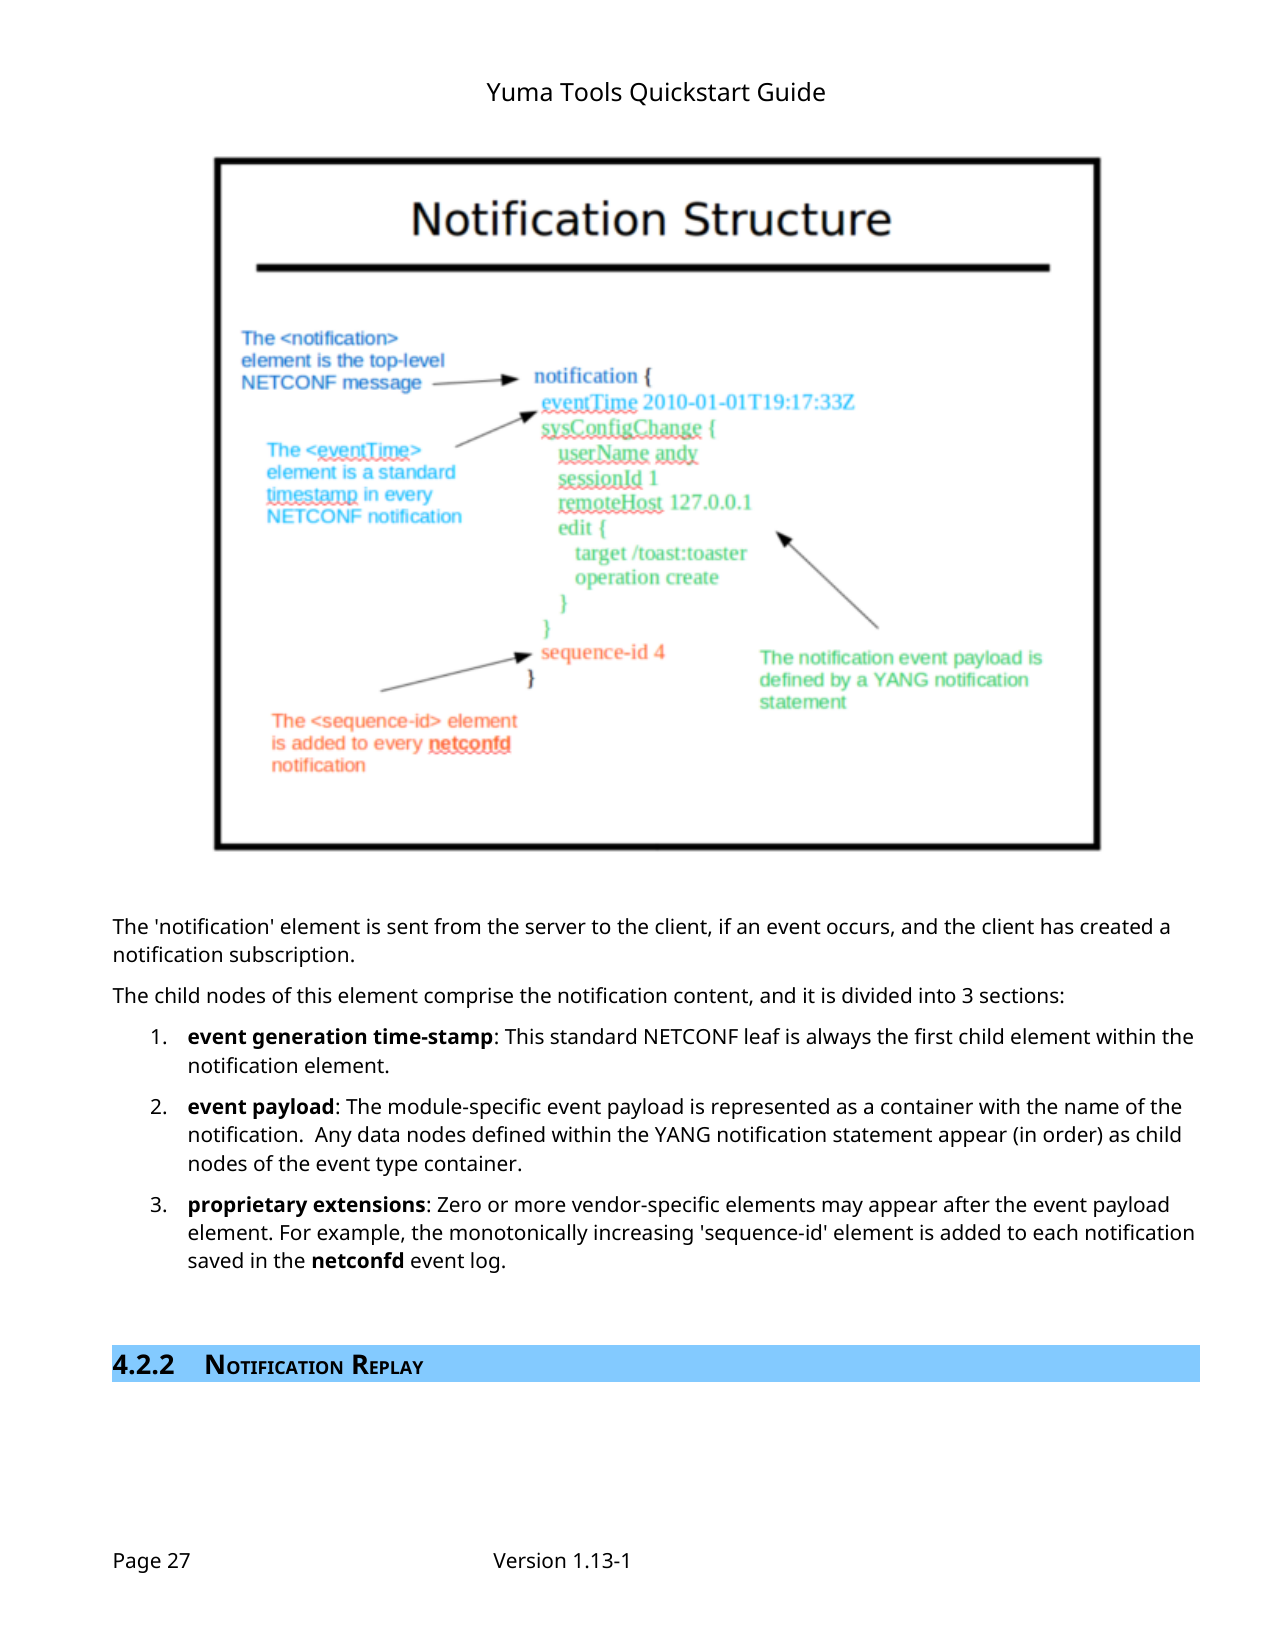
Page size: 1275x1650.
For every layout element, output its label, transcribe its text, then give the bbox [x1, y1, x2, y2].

list proprietary extensions: Zero or more vendor-specific elements may appear after the event payload element. For example, the monotonically increasing 'sequence-id' element is added to each notification saved in the netconfd event log. [150, 1190, 1200, 1275]
list event generation time-stamp: This standard NETCONF leaf is always the first child element within the notification element. [150, 1022, 1200, 1079]
text The 'notification' element is sent from the server to the client, if an event occurs, and the client has created a notification subscription. [112, 912, 1200, 969]
picture [188, 138, 1125, 872]
text The child nodes of this element comprise the notification content, and it is divided into 3 sections: [112, 982, 1200, 1010]
list event payload: The module-specific event payload is represented as a container with the name of the notification. Any data nodes defined within the YANG notification statement appear (in order) as child nodes of the event type container. [150, 1092, 1200, 1177]
subtitle Notification Replay [112, 1345, 1200, 1382]
